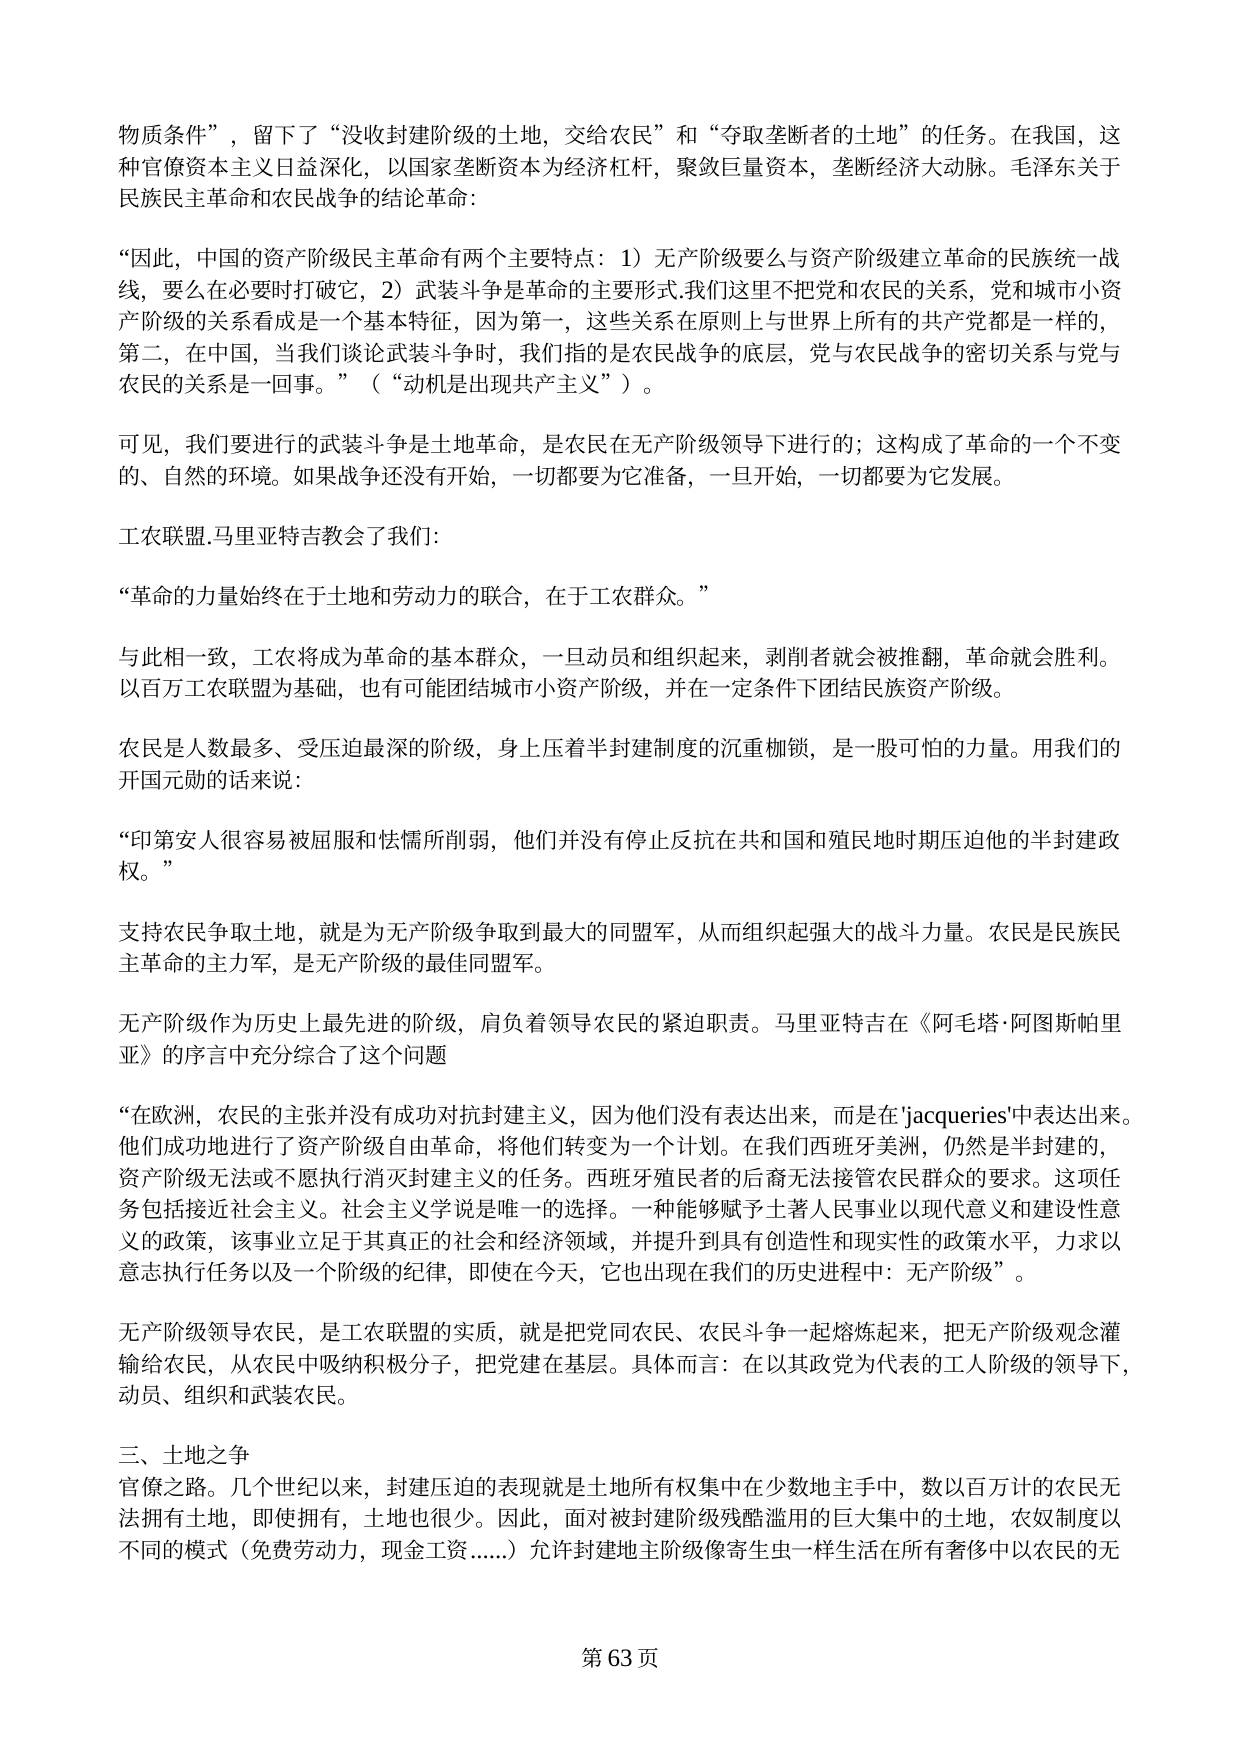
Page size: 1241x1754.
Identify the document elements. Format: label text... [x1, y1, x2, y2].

text “在欧洲，农民的主张并没有成功对抗封建主义，因为他们没有表达出来，而是在'jacqueries'中表达出来。他们成功地进行了资产阶级自由革命，将他们转变为一个计划。在我们西班牙美洲，仍然是半封建的，资产阶级无法或不愿执行消灭封建主义的任务。西班牙殖民者的后裔无法接管农民群众的要求。这项任务包括接近社会主义。社会主义学说是唯一的选择。一种能够赋予土著人民事业以现代意义和建设性意义的政策，该事业立足于其真正的社会和经济领域，并提升到具有创造性和现实性的政策水平，力求以意志执行任务以及一个阶级的纪律，即使在今天，它也出现在我们的历史进程中：无产阶级”。 [118, 1098, 1122, 1287]
text 工农联盟.马里亚特吉教会了我们： [118, 519, 1122, 551]
text 三、土地之争 [118, 1439, 1122, 1470]
text 无产阶级作为历史上最先进的阶级，肩负着领导农民的紧迫职责。马里亚特吉在《阿毛塔·阿图斯帕里亚》的序言中充分综合了这个问题 [118, 1006, 1122, 1069]
text 官僚之路。几个世纪以来，封建压迫的表现就是土地所有权集中在少数地主手中，数以百万计的农民无法拥有土地，即使拥有，土地也很少。因此，面对被封建阶级残酷滥用的巨大集中的土地，农奴制度以不同的模式（免费劳动力，现金工资......）允许封建地主阶级像寄生虫一样生活在所有奢侈中以农民的无 [118, 1470, 1122, 1564]
text “印第安人很容易被屈服和怯懦所削弱，他们并没有停止反抗在共和国和殖民地时期压迫他的半封建政权。” [118, 823, 1122, 886]
text 农民是人数最多、受压迫最深的阶级，身上压着半封建制度的沉重枷锁，是一股可怕的力量。用我们的开国元勋的话来说： [118, 731, 1122, 794]
text 物质条件”，留下了“没收封建阶级的土地，交给农民”和“夺取垄断者的土地”的任务。在我国，这种官僚资本主义日益深化，以国家垄断资本为经济杠杆，聚敛巨量资本，垄断经济大动脉。毛泽东关于民族民主革命和农民战争的结论革命： [118, 118, 1122, 213]
text 可见，我们要进行的武装斗争是土地革命，是农民在无产阶级领导下进行的；这构成了革命的一个不变的、自然的环境。如果战争还没有开始，一切都要为它准备，一旦开始，一切都要为它发展。 [118, 428, 1122, 491]
text 与此相一致，工农将成为革命的基本群众，一旦动员和组织起来，剥削者就会被推翻，革命就会胜利。以百万工农联盟为基础，也有可能团结城市小资产阶级，并在一定条件下团结民族资产阶级。 [118, 640, 1122, 703]
text 支持农民争取土地，就是为无产阶级争取到最大的同盟军，从而组织起强大的战斗力量。农民是民族民主革命的主力军，是无产阶级的最佳同盟军。 [118, 915, 1122, 978]
text “因此，中国的资产阶级民主革命有两个主要特点：1）无产阶级要么与资产阶级建立革命的民族统一战线，要么在必要时打破它，2）武装斗争是革命的主要形式.我们这里不把党和农民的关系，党和城市小资产阶级的关系看成是一个基本特征，因为第一，这些关系在原则上与世界上所有的共产党都是一样的，第二，在中国，当我们谈论武装斗争时，我们指的是农民战争的底层，党与农民战争的密切关系与党与农民的关系是一回事。”（“动机是出现共产主义”）。 [118, 242, 1122, 399]
text 无产阶级领导农民，是工农联盟的实质，就是把党同农民、农民斗争一起熔炼起来，把无产阶级观念灌输给农民，从农民中吸纳积极分子，把党建在基层。具体而言：在以其政党为代表的工人阶级的领导下，动员、组织和武装农民。 [118, 1316, 1122, 1410]
text “革命的力量始终在于土地和劳动力的联合，在于工农群众。” [118, 579, 1122, 611]
